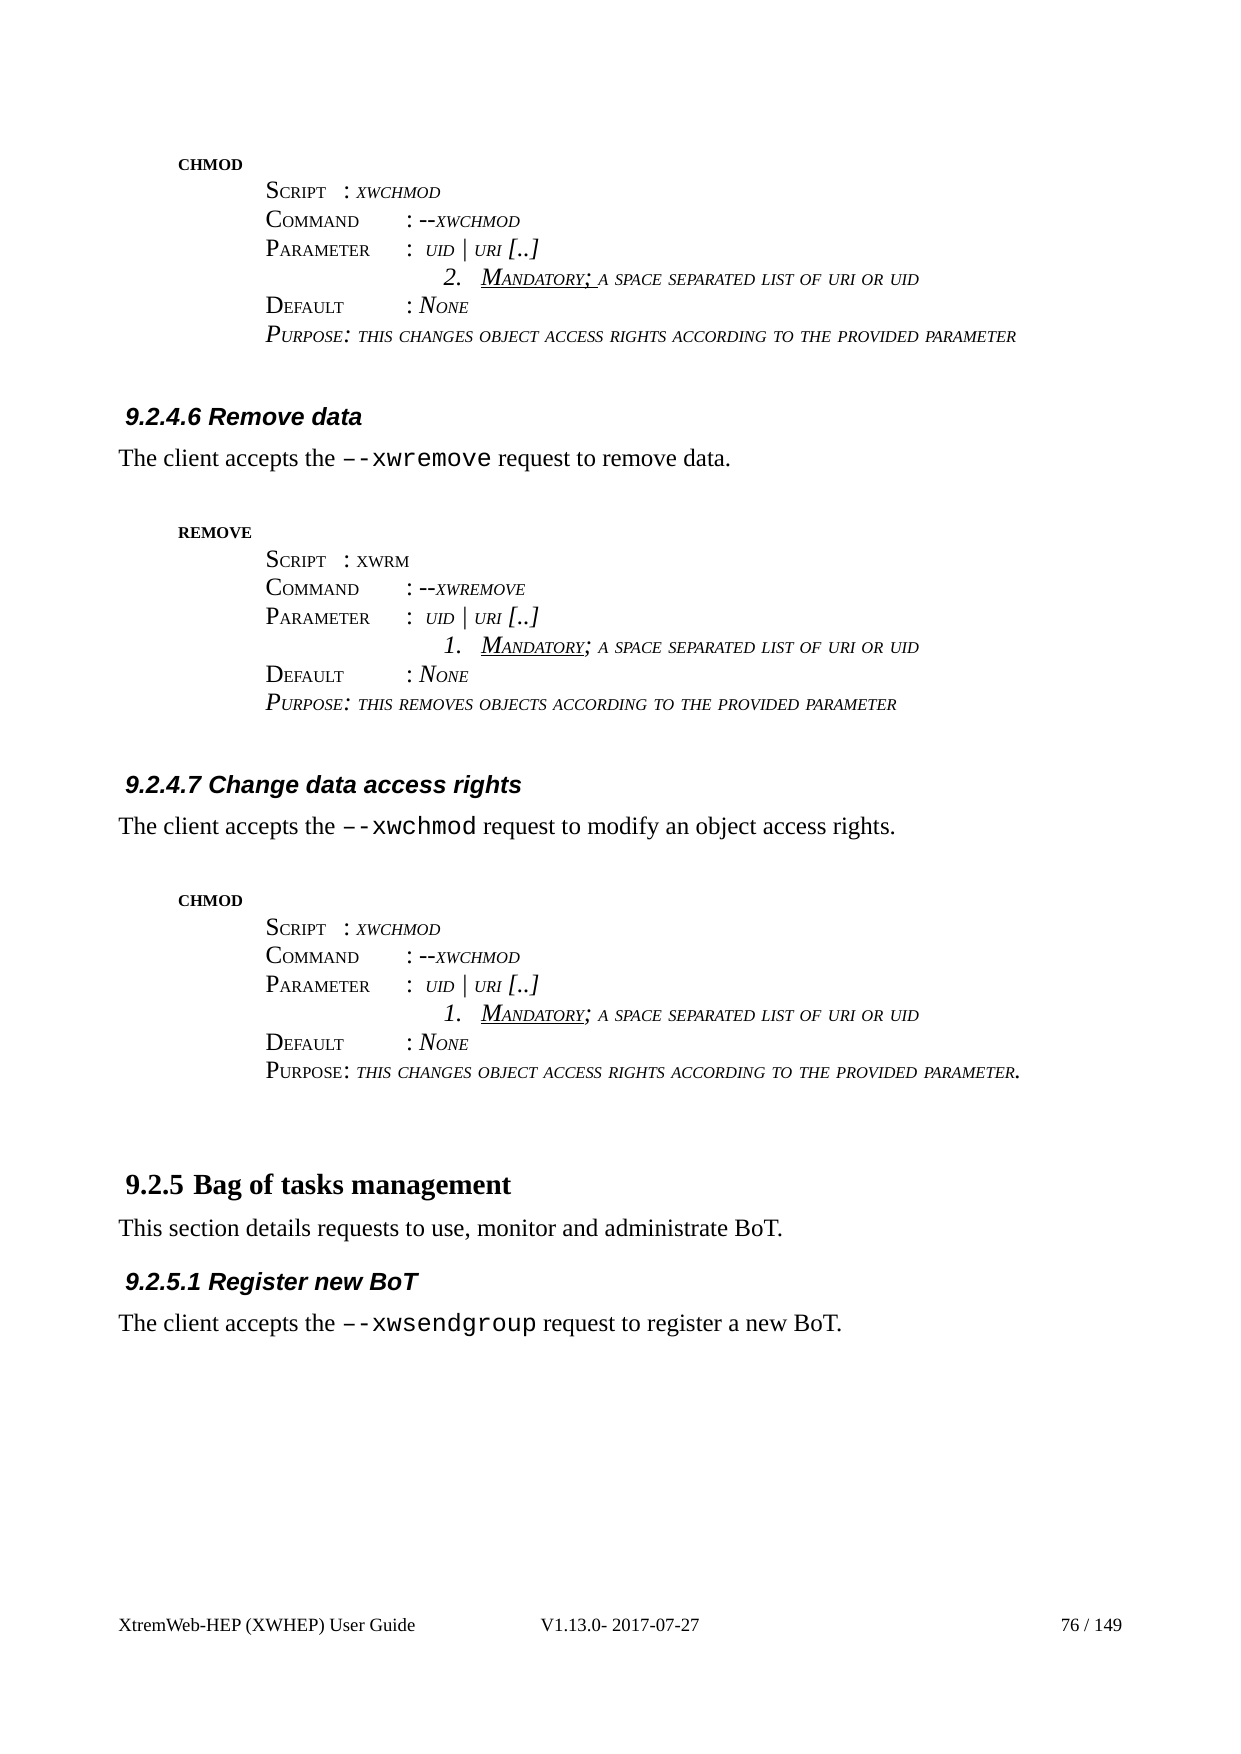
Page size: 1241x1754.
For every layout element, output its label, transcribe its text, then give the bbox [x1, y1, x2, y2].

text Command : --xwremove [265, 572, 1122, 601]
text Script : xwchmod [265, 912, 1122, 941]
text The client accepts the –-xwchmod request to modify an object access rights. [118, 811, 1122, 842]
text Default : None [265, 659, 1122, 687]
text Script : xwchmod [265, 176, 1122, 204]
text Parameter : uid | uri [..] [265, 233, 1122, 262]
text Command : --xwchmod [265, 204, 1122, 233]
text Purpose : this changes object access rights according to the provided parameter [265, 319, 1122, 348]
text The client accepts the –-xwsendgroup request to register a new BoT. [118, 1308, 1122, 1338]
subtitle Register new BoT [118, 1267, 1122, 1295]
text Purpose : this changes object access rights according to the provided parameter. [265, 1056, 1122, 1084]
list Mandatory; a space separated list of uri or uid [443, 262, 1122, 291]
text The client accepts the –-xwremove request to remove data. [118, 443, 1122, 474]
text This section details requests to use, monitor and administrate BoT. [118, 1213, 1122, 1242]
text Script : xwrm [265, 544, 1122, 572]
text Default : None [265, 1027, 1122, 1056]
text Purpose : this removes objects according to the provided parameter [265, 687, 1122, 716]
subtitle Bag of tasks management [118, 1167, 1122, 1200]
subtitle Change data access rights [118, 770, 1122, 798]
list Mandatory; a space separated list of uri or uid [443, 630, 1122, 659]
list Mandatory; a space separated list of uri or uid [443, 998, 1122, 1027]
subtitle Remove data [118, 402, 1122, 430]
text Parameter : uid | uri [..] [265, 969, 1122, 998]
text Default : None [265, 291, 1122, 319]
text chmod [178, 883, 1122, 912]
text remove [178, 515, 1122, 544]
text Parameter : uid | uri [..] [265, 601, 1122, 630]
text chmod [178, 147, 1122, 176]
text Command : --xwchmod [265, 941, 1122, 969]
